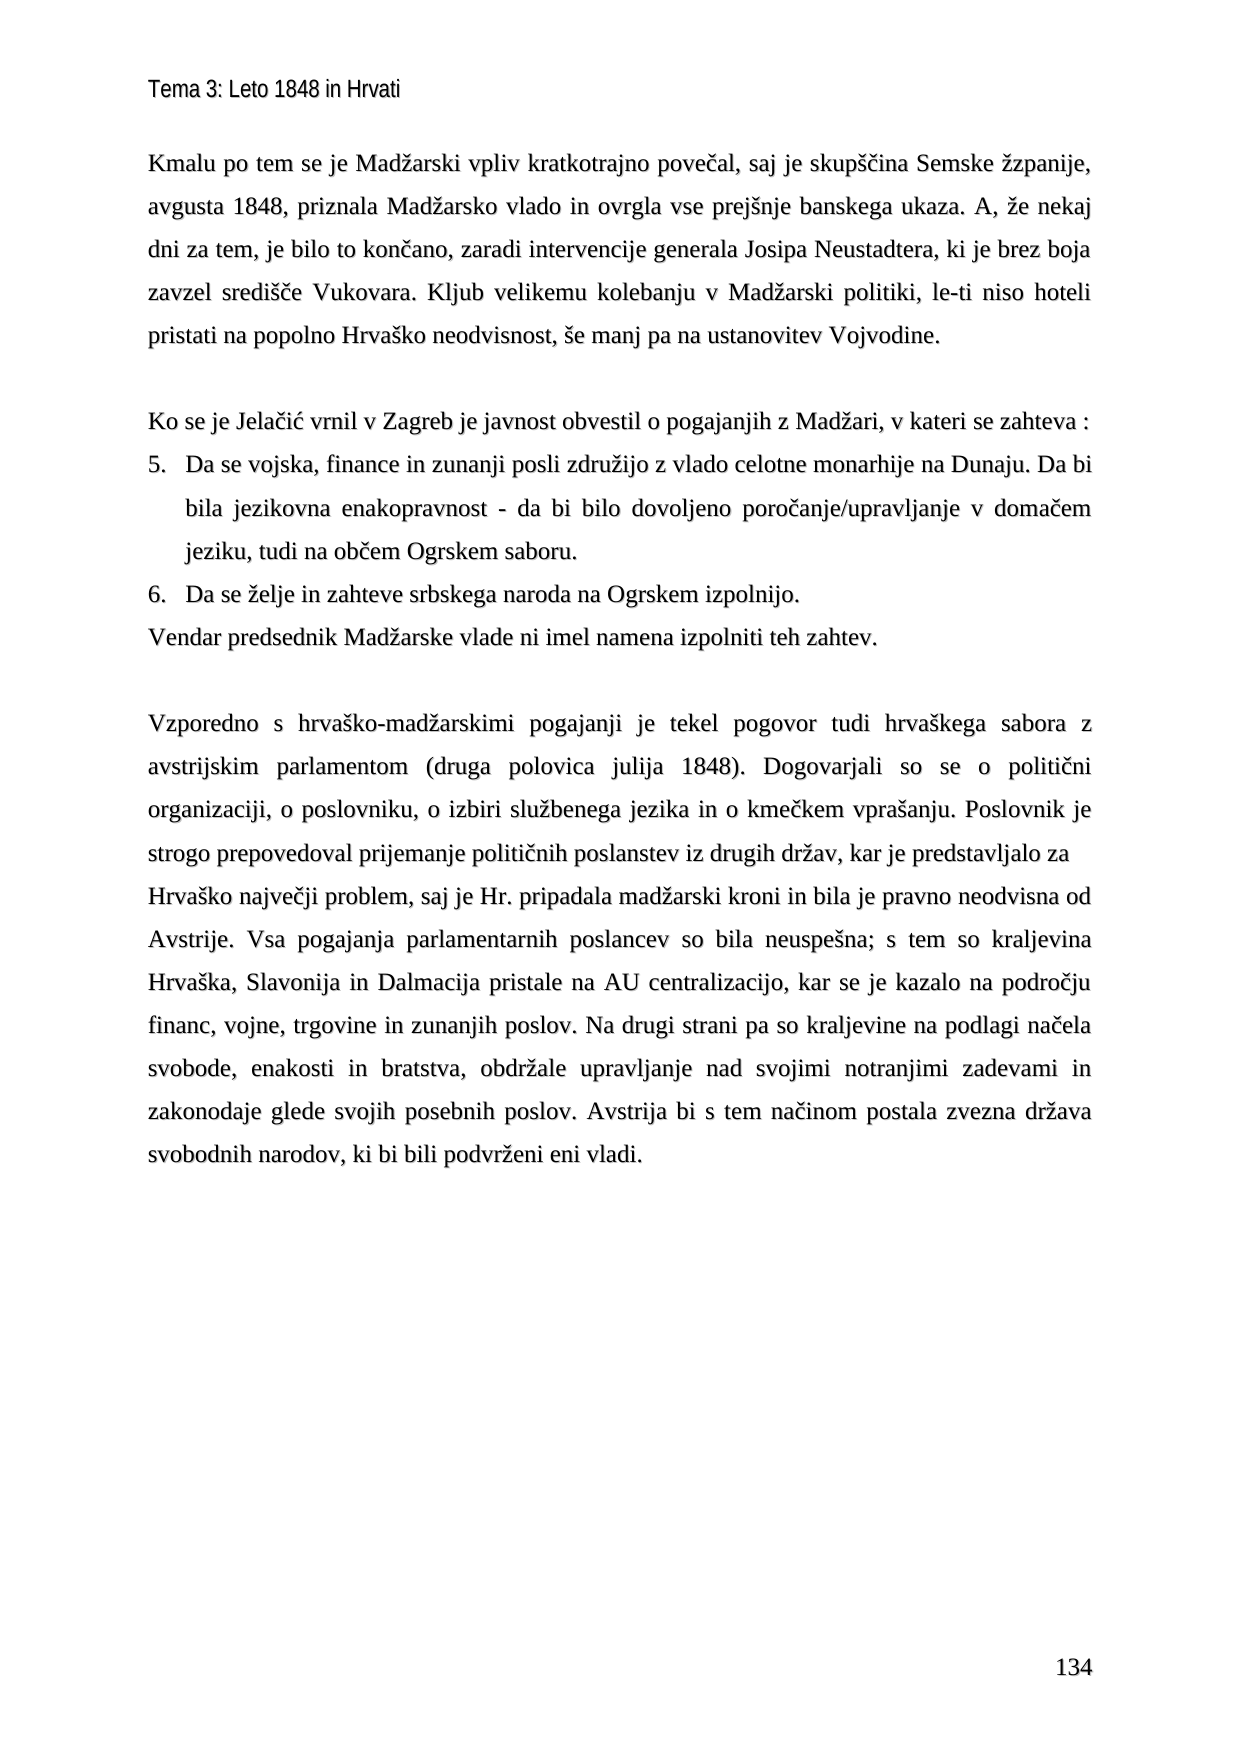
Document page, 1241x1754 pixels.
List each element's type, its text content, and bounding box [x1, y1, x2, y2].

text Vendar predsednik Madžarske vlade ni imel namena izpolniti teh zahtev. [148, 622, 1093, 651]
text Vzporedno s hrvaško-madžarskimi pogajanji je tekel pogovor tudi hrvaškega sabora z avstrijskim parlamentom (druga polovica julija 1848). Dogovarjali so se o politični organizaciji, o poslovniku, o izbiri službenega jezika in o kmečkem vprašanju. Poslovnik je strogo prepovedoval prijemanje političnih poslanstev iz drugih držav, kar je predstavljalo za [148, 708, 1093, 866]
list Da se želje in zahteve srbskega naroda na Ogrskem izpolnijo. [148, 579, 1093, 608]
text Kmalu po tem se je Madžarski vpliv kratkotrajno povečal, saj je skupščina Semske žzpanije, avgusta 1848, priznala Madžarsko vlado in ovrgla vse prejšnje banskega ukaza. A, že nekaj dni za tem, je bilo to končano, zaradi intervencije generala Josipa Neustadtera, ki je brez boja zavzel središče Vukovara. Kljub velikemu kolebanju v Madžarski politiki, le-ti niso hoteli pristati na popolno Hrvaško neodvisnost, še manj pa na ustanovitev Vojvodine. [148, 148, 1093, 349]
text Ko se je Jelačić vrnil v Zagreb je javnost obvestil o pogajanjih z Madžari, v kateri se zahteva : [148, 406, 1093, 435]
list Da se vojska, finance in zunanji posli združijo z vlado celotne monarhije na Dunaju. Da bi bila jezikovna enakopravnost - da bi bilo dovoljeno poročanje/upravljanje v domačem jeziku, tudi na občem Ogrskem saboru. [148, 449, 1093, 564]
text Hrvaško največji problem, saj je Hr. pripadala madžarski kroni in bila je pravno neodvisna od Avstrije. Vsa pogajanja parlamentarnih poslancev so bila neuspešna; s tem so kraljevina Hrvaška, Slavonija in Dalmacija pristale na AU centralizacijo, kar se je kazalo na področju financ, vojne, trgovine in zunanjih poslov. Na drugi strani pa so kraljevine na podlagi načela svobode, enakosti in bratstva, obdržale upravljanje nad svojimi notranjimi zadevami in zakonodaje glede svojih posebnih poslov. Avstrija bi s tem načinom postala zvezna država svobodnih narodov, ki bi bili podvrženi eni vladi. [148, 881, 1093, 1168]
